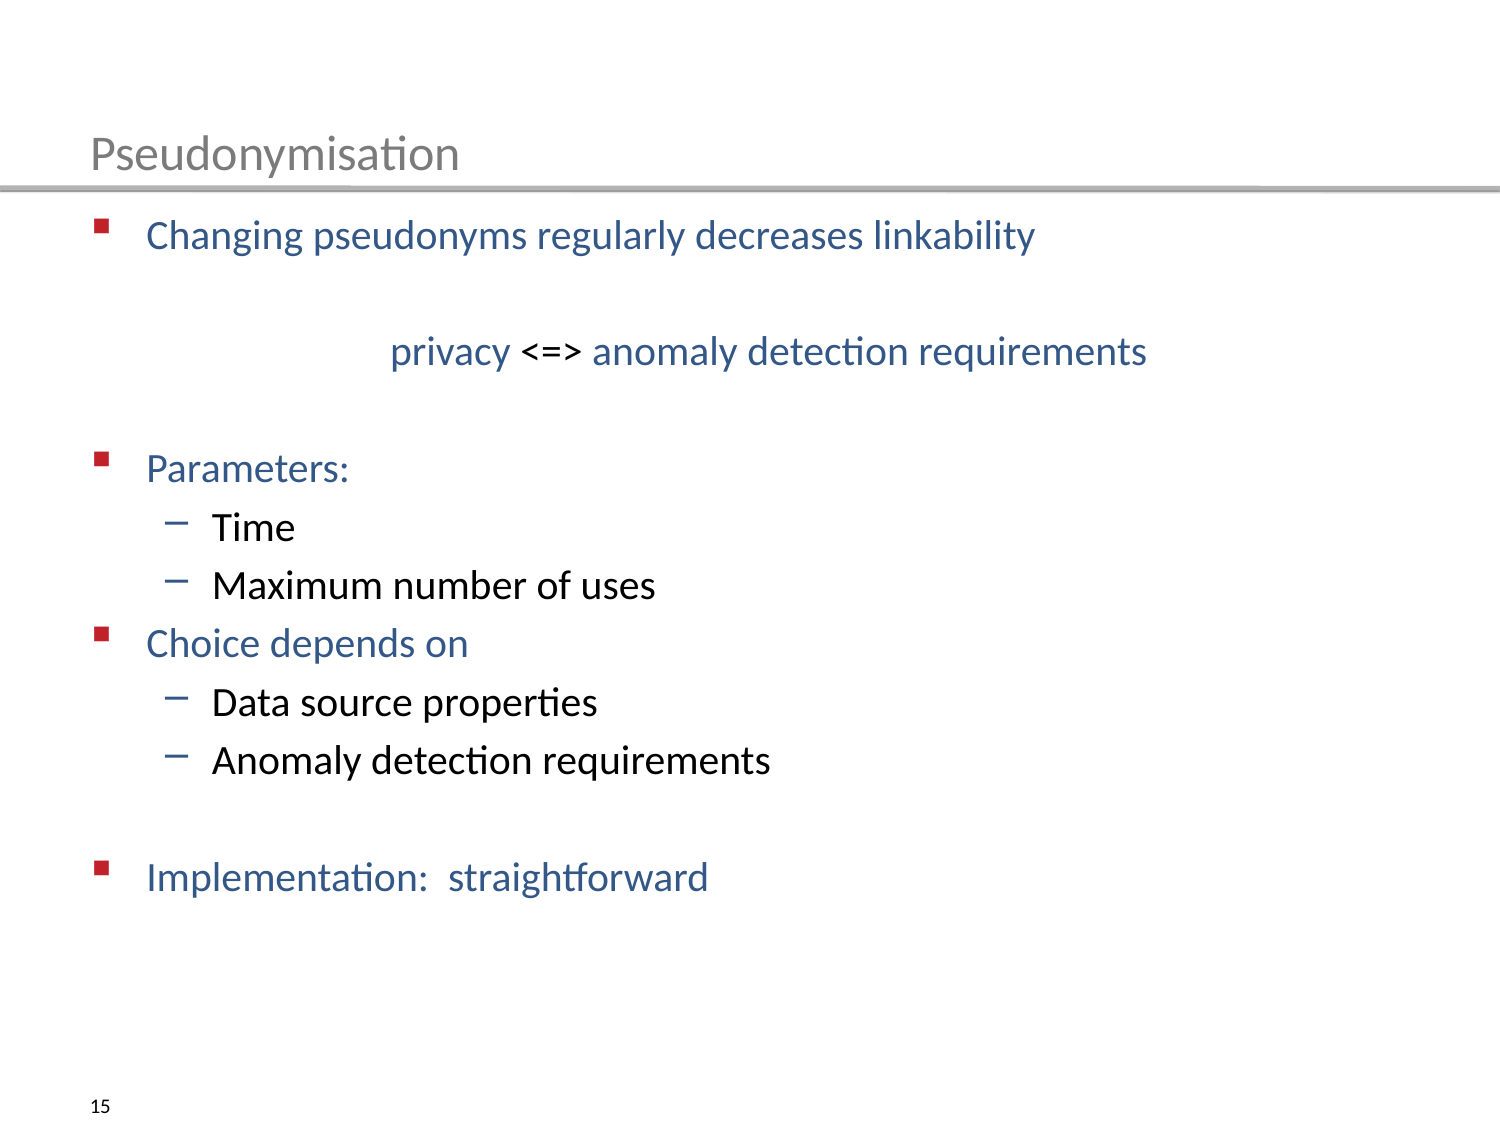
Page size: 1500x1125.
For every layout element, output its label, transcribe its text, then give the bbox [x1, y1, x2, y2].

list Changing pseudonyms regularly decreases linkability privacy <=> anomaly detection requirements Parameters: Time Maximum number of uses Choice depends on Data source properties Anomaly detection requirements Implementation: straightforward [75, 200, 1463, 1100]
title Pseudonymisation [75, 19, 1463, 188]
